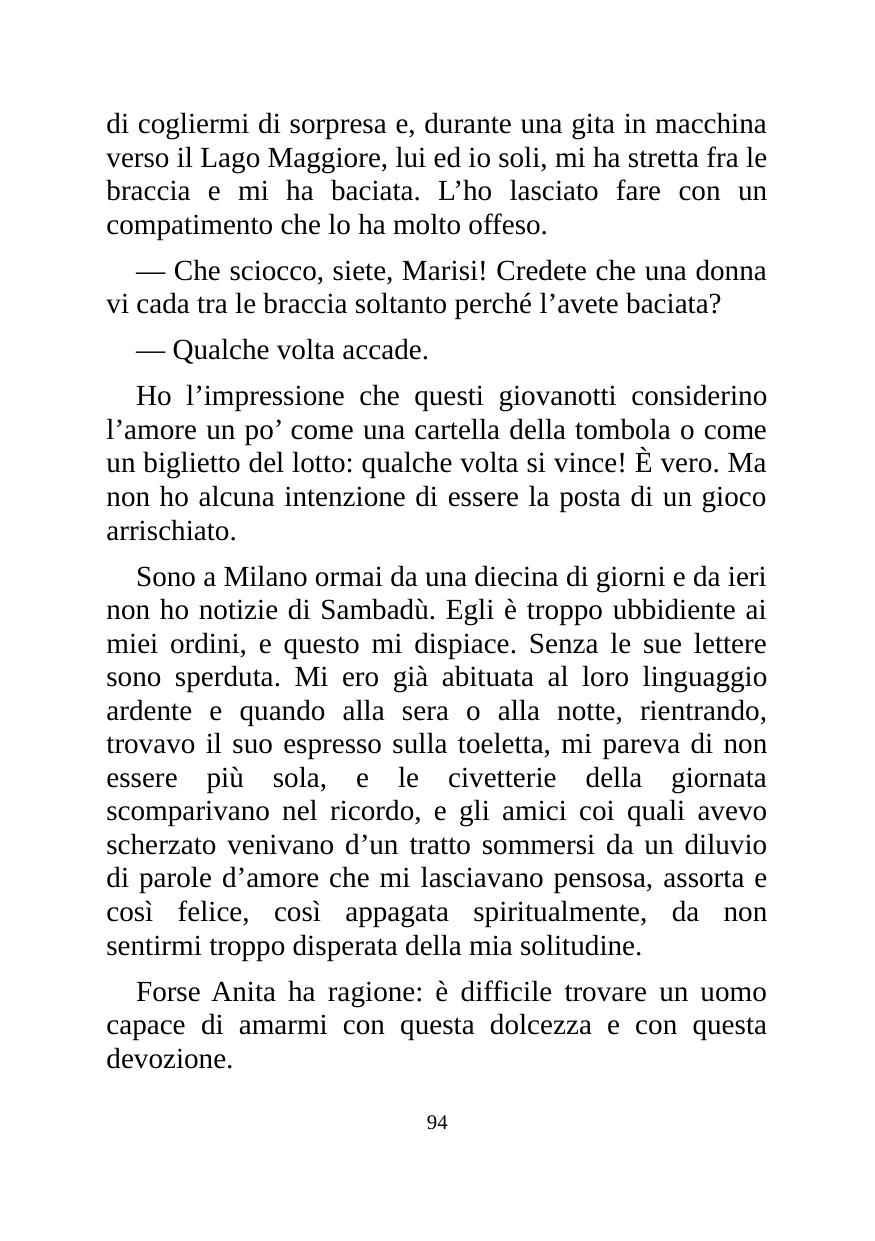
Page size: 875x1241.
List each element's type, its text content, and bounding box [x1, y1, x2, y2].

text Ho l’impressione che questi giovanotti considerino l’amore un po’ come una cartella della tombola o come un biglietto del lotto: qualche volta si vince! È vero. Ma non ho alcuna intenzione di essere la posta di un gioco arrischiato. [106, 378, 768, 546]
text — Qualche volta accade. [106, 332, 768, 366]
text di cogliermi di sorpresa e, durante una gita in macchina verso il Lago Maggiore, lui ed io soli, mi ha stretta fra le braccia e mi ha baciata. L’ho lasciato fare con un compatimento che lo ha molto offeso. [106, 106, 768, 240]
text Sono a Milano ormai da una diecina di giorni e da ieri non ho notizie di Sambadù. Egli è troppo ubbidiente ai miei ordini, e questo mi dispiace. Senza le sue lettere sono sperduta. Mi ero già abituata al loro linguaggio ardente e quando alla sera o alla notte, rientrando, trovavo il suo espresso sulla toeletta, mi pareva di non essere più sola, e le civetterie della giornata scomparivano nel ricordo, e gli amici coi quali avevo scherzato venivano d’un tratto sommersi da un diluvio di parole d’amore che mi lasciavano pensosa, assorta e così felice, così appagata spiritualmente, da non sentirmi troppo disperata della mia solitudine. [106, 559, 768, 961]
text — Che sciocco, siete, Marisi! Credete che una donna vi cada tra le braccia soltanto perché l’avete baciata? [106, 253, 768, 320]
text Forse Anita ha ragione: è difficile trovare un uomo capace di amarmi con questa dolcezza e con questa devozione. [106, 974, 768, 1074]
